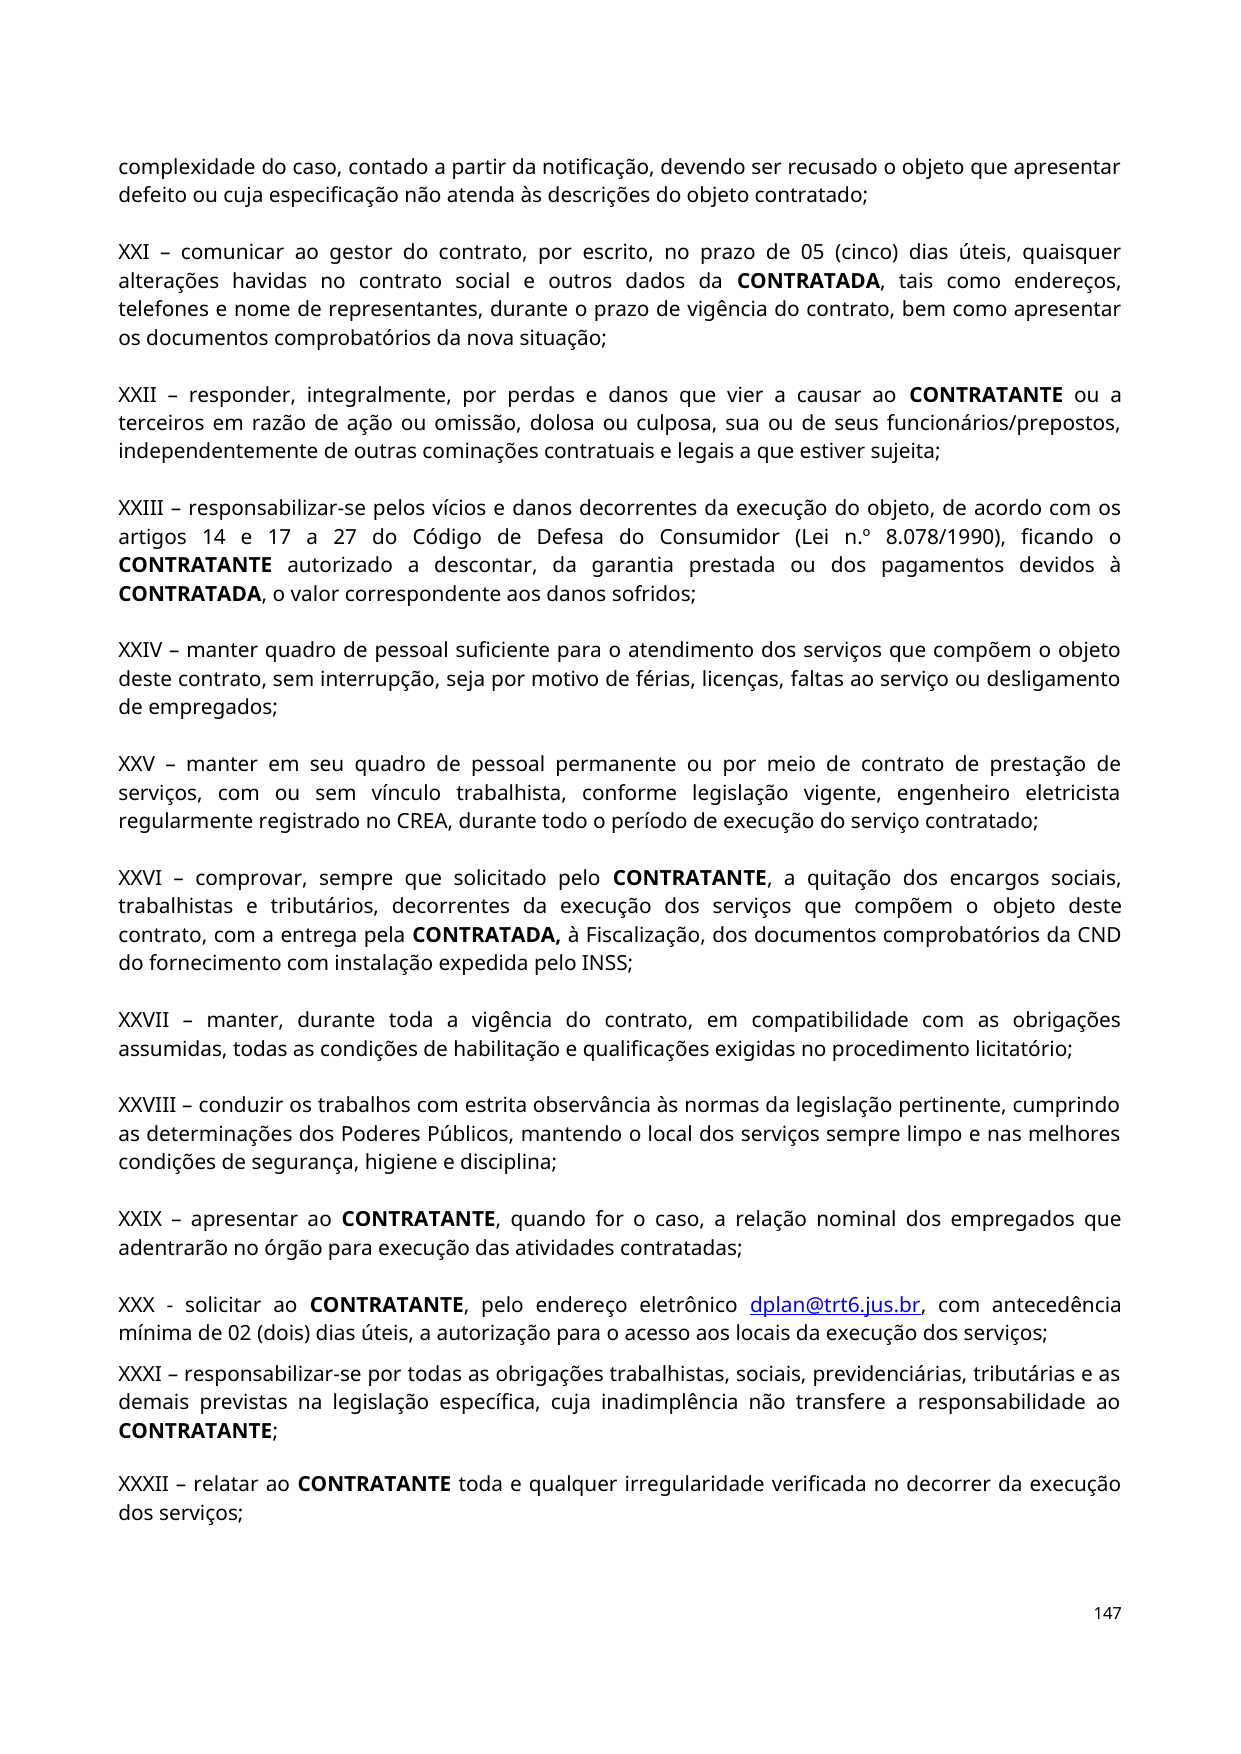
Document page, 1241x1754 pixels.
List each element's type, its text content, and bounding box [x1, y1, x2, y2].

text XXX - solicitar ao CONTRATANTE, pelo endereço eletrônico dplan@trt6.jus.br, com antecedência mínima de 02 (dois) dias úteis, a autorização para o acesso aos locais da execução dos serviços; [118, 1290, 1122, 1347]
text XXI – comunicar ao gestor do contrato, por escrito, no prazo de 05 (cinco) dias úteis, quaisquer alterações havidas no contrato social e outros dados da CONTRATADA, tais como endereços, telefones e nome de representantes, durante o prazo de vigência do contrato, bem como apresentar os documentos comprobatórios da nova situação; [118, 237, 1122, 351]
text XXV – manter em seu quadro de pessoal permanente ou por meio de contrato de prestação de serviços, com ou sem vínculo trabalhista, conforme legislação vigente, engenheiro eletricista regularmente registrado no CREA, durante todo o período de execução do serviço contratado; [118, 749, 1122, 835]
text XXVII – manter, durante toda a vigência do contrato, em compatibilidade com as obrigações assumidas, todas as condições de habilitação e qualificações exigidas no procedimento licitatório; [118, 1005, 1122, 1062]
text XXXII – relatar ao CONTRATANTE toda e qualquer irregularidade verificada no decorrer da execução dos serviços; [118, 1469, 1122, 1526]
text XXII – responder, integralmente, por perdas e danos que vier a causar ao CONTRATANTE ou a terceiros em razão de ação ou omissão, dolosa ou culposa, sua ou de seus funcionários/prepostos, independentemente de outras cominações contratuais e legais a que estiver sujeita; [118, 380, 1122, 465]
text XXIII – responsabilizar-se pelos vícios e danos decorrentes da execução do objeto, de acordo com os artigos 14 e 17 a 27 do Código de Defesa do Consumidor (Lei n.º 8.078/1990), ficando o CONTRATANTE autorizado a descontar, da garantia prestada ou dos pagamentos devidos à CONTRATADA, o valor correspondente aos danos sofridos; [118, 493, 1122, 607]
text XXVI – comprovar, sempre que solicitado pelo CONTRATANTE, a quitação dos encargos sociais, trabalhistas e tributários, decorrentes da execução dos serviços que compõem o objeto deste contrato, com a entrega pela CONTRATADA, à Fiscalização, dos documentos comprobatórios da CND do fornecimento com instalação expedida pelo INSS; [118, 863, 1122, 977]
text XXIV – manter quadro de pessoal suficiente para o atendimento dos serviços que compõem o objeto deste contrato, sem interrupção, seja por motivo de férias, licenças, faltas ao serviço ou desligamento de empregados; [118, 636, 1122, 721]
text XXXI – responsabilizar-se por todas as obrigações trabalhistas, sociais, previdenciárias, tributárias e as demais previstas na legislação específica, cuja inadimplência não transfere a responsabilidade ao CONTRATANTE; [118, 1359, 1122, 1444]
text XXIX – apresentar ao CONTRATANTE, quando for o caso, a relação nominal dos empregados que adentrarão no órgão para execução das atividades contratadas; [118, 1204, 1122, 1261]
text complexidade do caso, contado a partir da notificação, devendo ser recusado o objeto que apresentar defeito ou cuja especificação não atenda às descrições do objeto contratado; [118, 152, 1122, 209]
text XXVIII – conduzir os trabalhos com estrita observância às normas da legislação pertinente, cumprindo as determinações dos Poderes Públicos, mantendo o local dos serviços sempre limpo e nas melhores condições de segurança, higiene e disciplina; [118, 1091, 1122, 1176]
